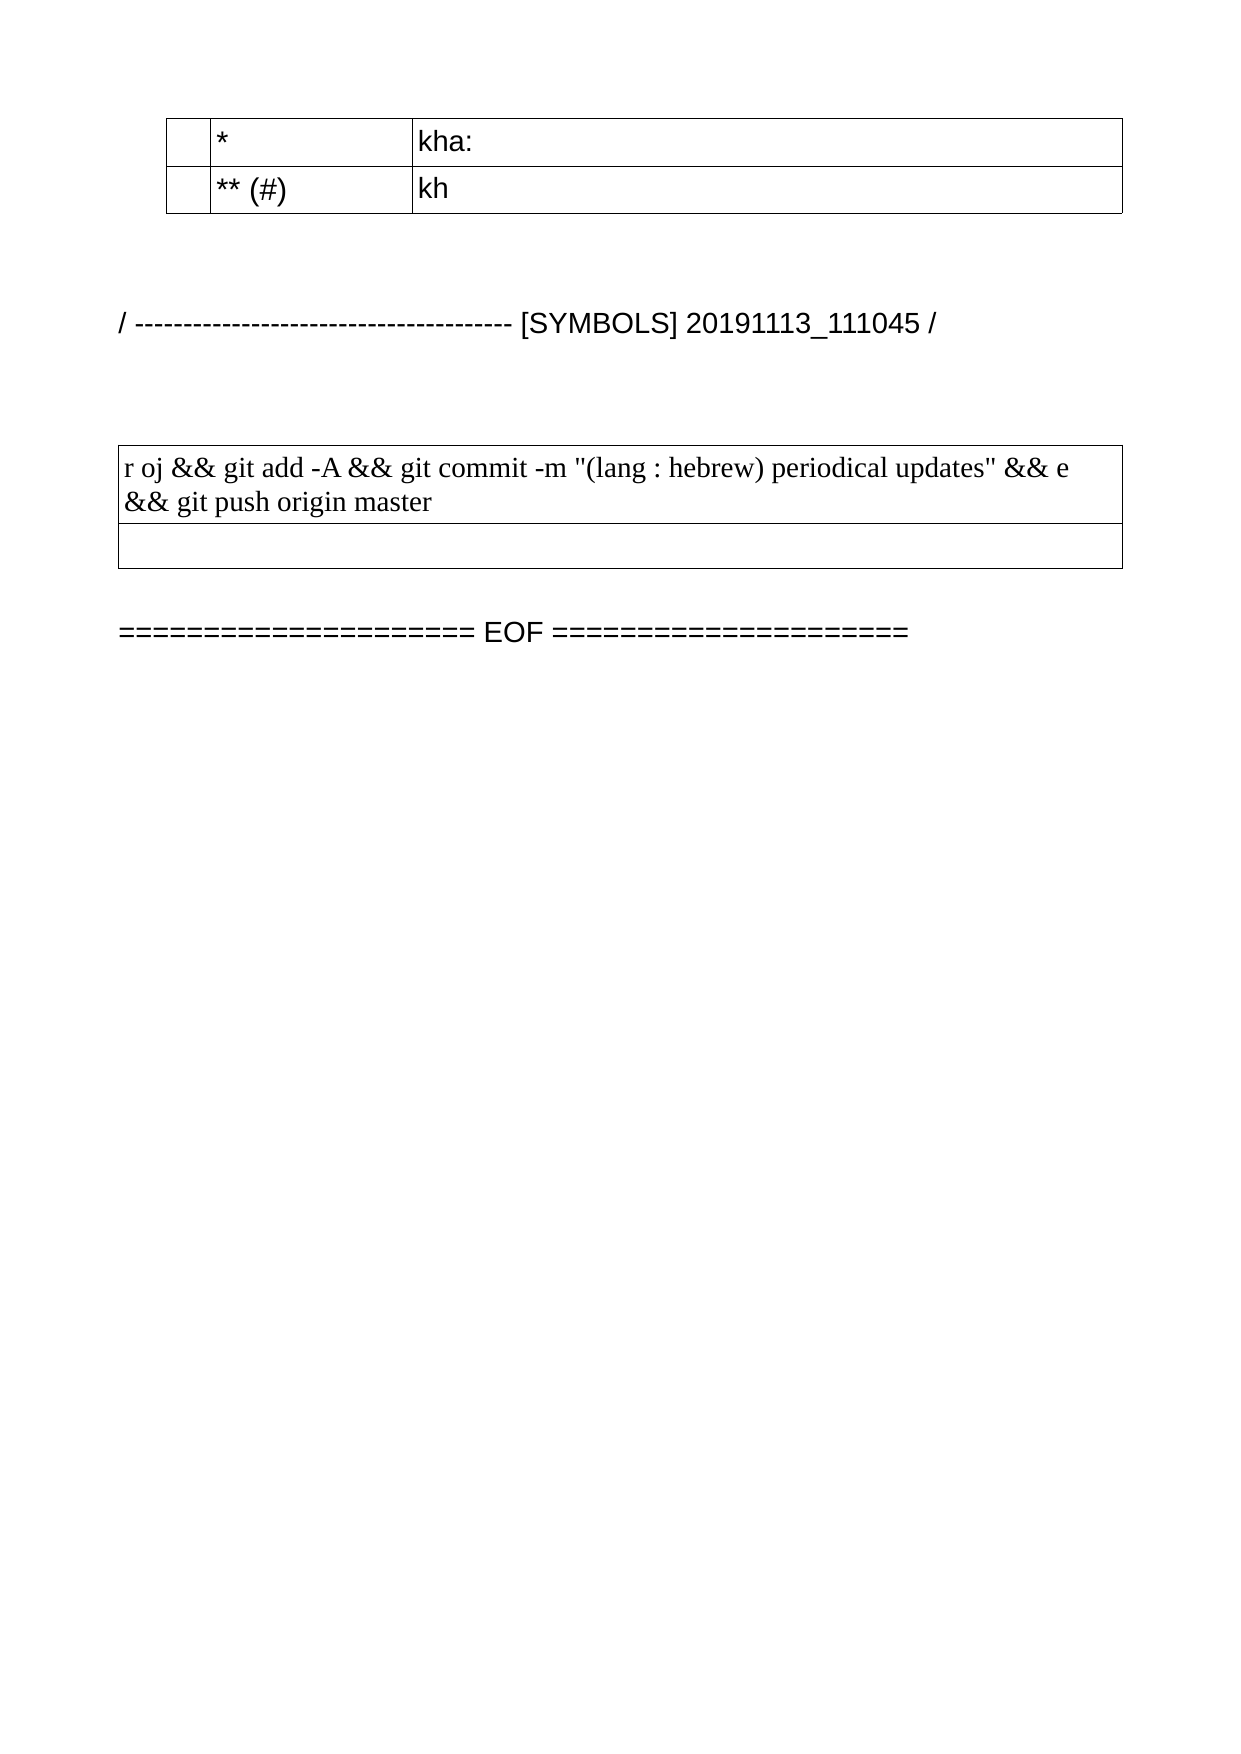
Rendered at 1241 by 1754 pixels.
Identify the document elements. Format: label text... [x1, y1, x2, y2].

table_cell [167, 167, 210, 213]
table_cell kha: [413, 119, 1122, 166]
text ===================== EOF ===================== [118, 614, 1122, 648]
text / --------------------------------------- [SYMBOLS] 20191113_111045 / [118, 306, 1122, 339]
table_header r oj && git add -A && git commit -m "(lang : hebrew) periodical updates" && e && git push origin master [119, 446, 1122, 523]
table_cell ** (#) [211, 167, 412, 213]
table_cell [119, 524, 1122, 568]
table_cell [167, 119, 210, 166]
table_cell * [211, 119, 412, 166]
table_cell kh [413, 167, 1122, 213]
